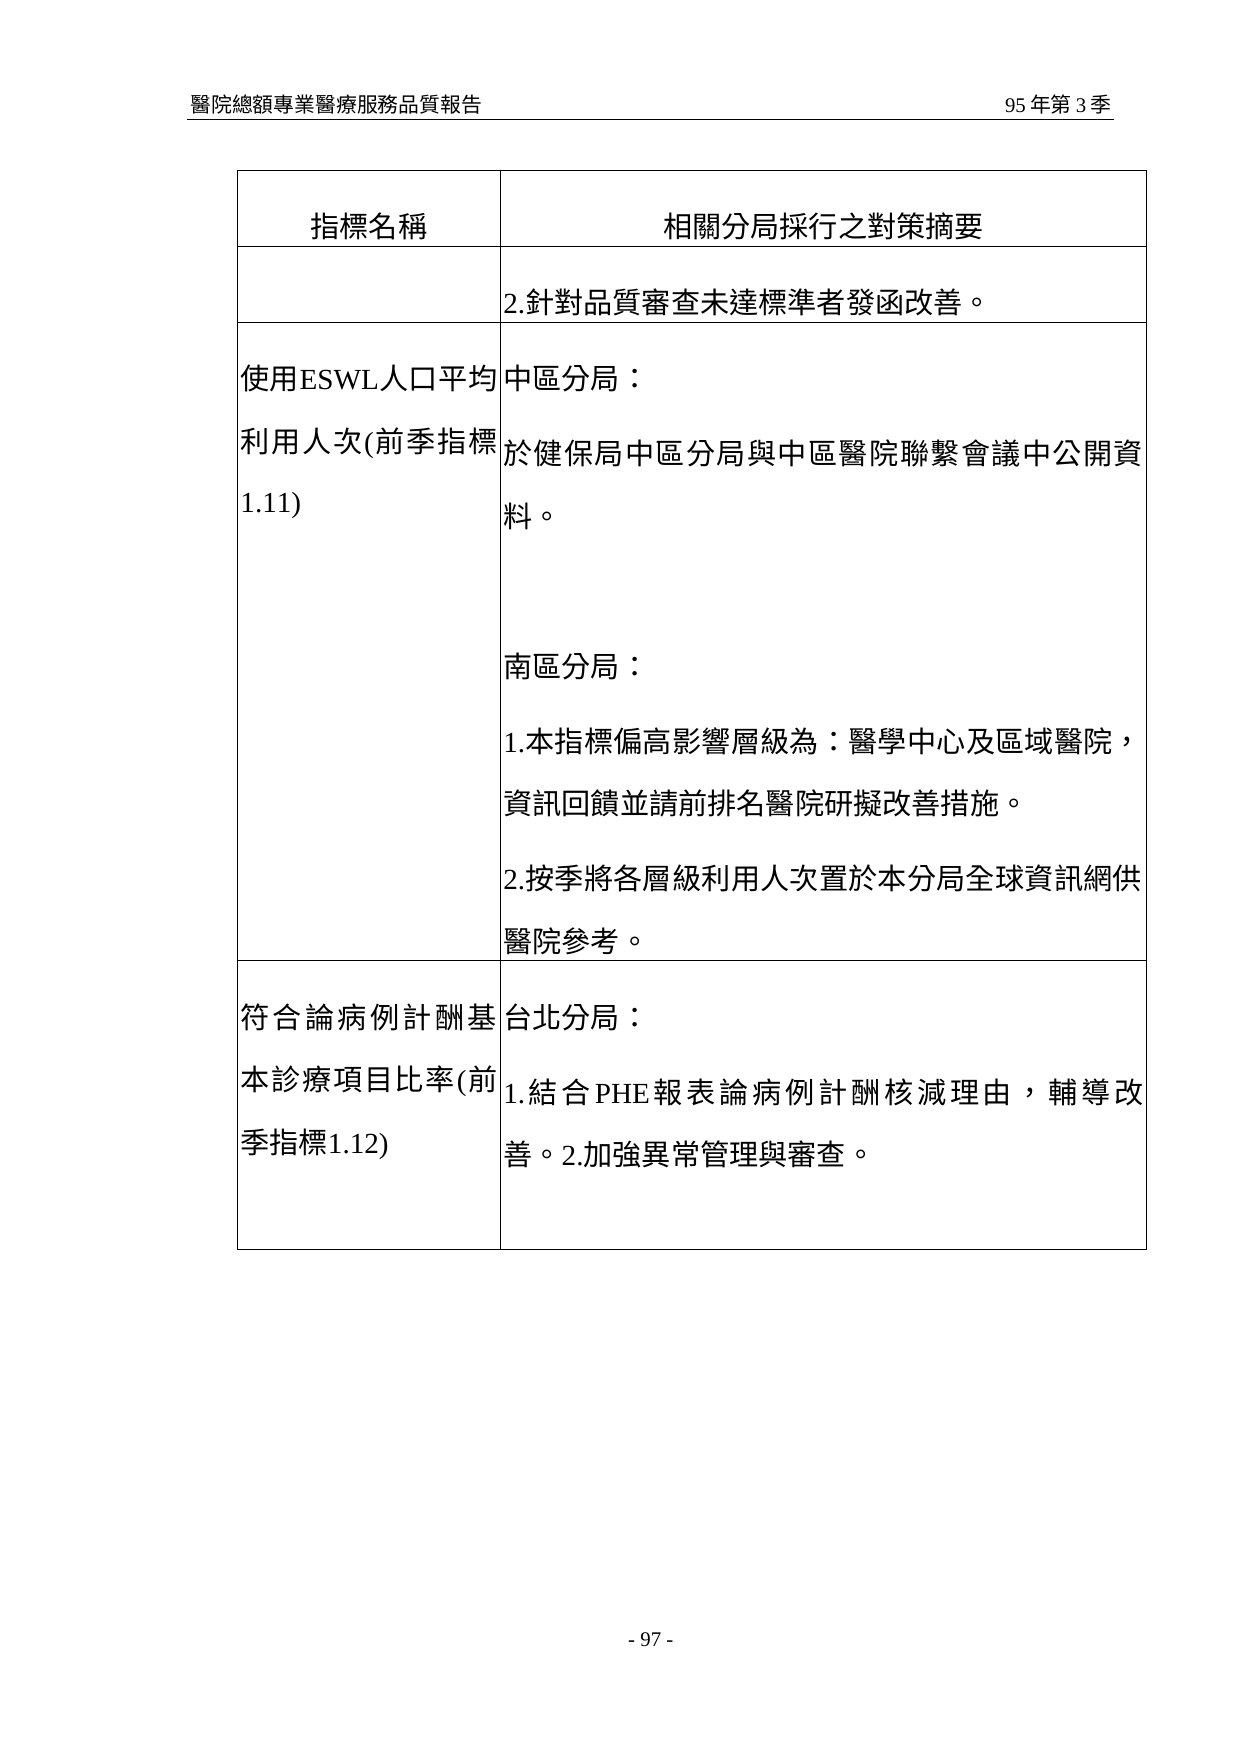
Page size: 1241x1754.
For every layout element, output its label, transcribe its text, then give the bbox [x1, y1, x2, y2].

table_cell 2.針對品質審查未達標準者發函改善。 [501, 247, 1146, 322]
table_cell 使用ESWL人口平均利用人次(前季指標1.11) [238, 323, 500, 960]
table_cell 台北分局： 1.結合PHE報表論病例計酬核減理由，輔導改善。2.加強異常管理與審查。 [501, 961, 1146, 1249]
table_header 指標名稱 [238, 171, 500, 246]
table_cell [238, 247, 500, 322]
table_cell 中區分局： 於健保局中區分局與中區醫院聯繫會議中公開資料。 南區分局： 1.本指標偏高影響層級為：醫學中心及區域醫院，資訊回饋並請前排名醫院研擬改善措施。 2.按季將各層級利用人次置於本分局全球資訊網供醫院參考。 [501, 323, 1146, 960]
table_cell 符合論病例計酬基本診療項目比率(前季指標1.12) [238, 961, 500, 1249]
table_header 相關分局採行之對策摘要 [501, 171, 1146, 246]
